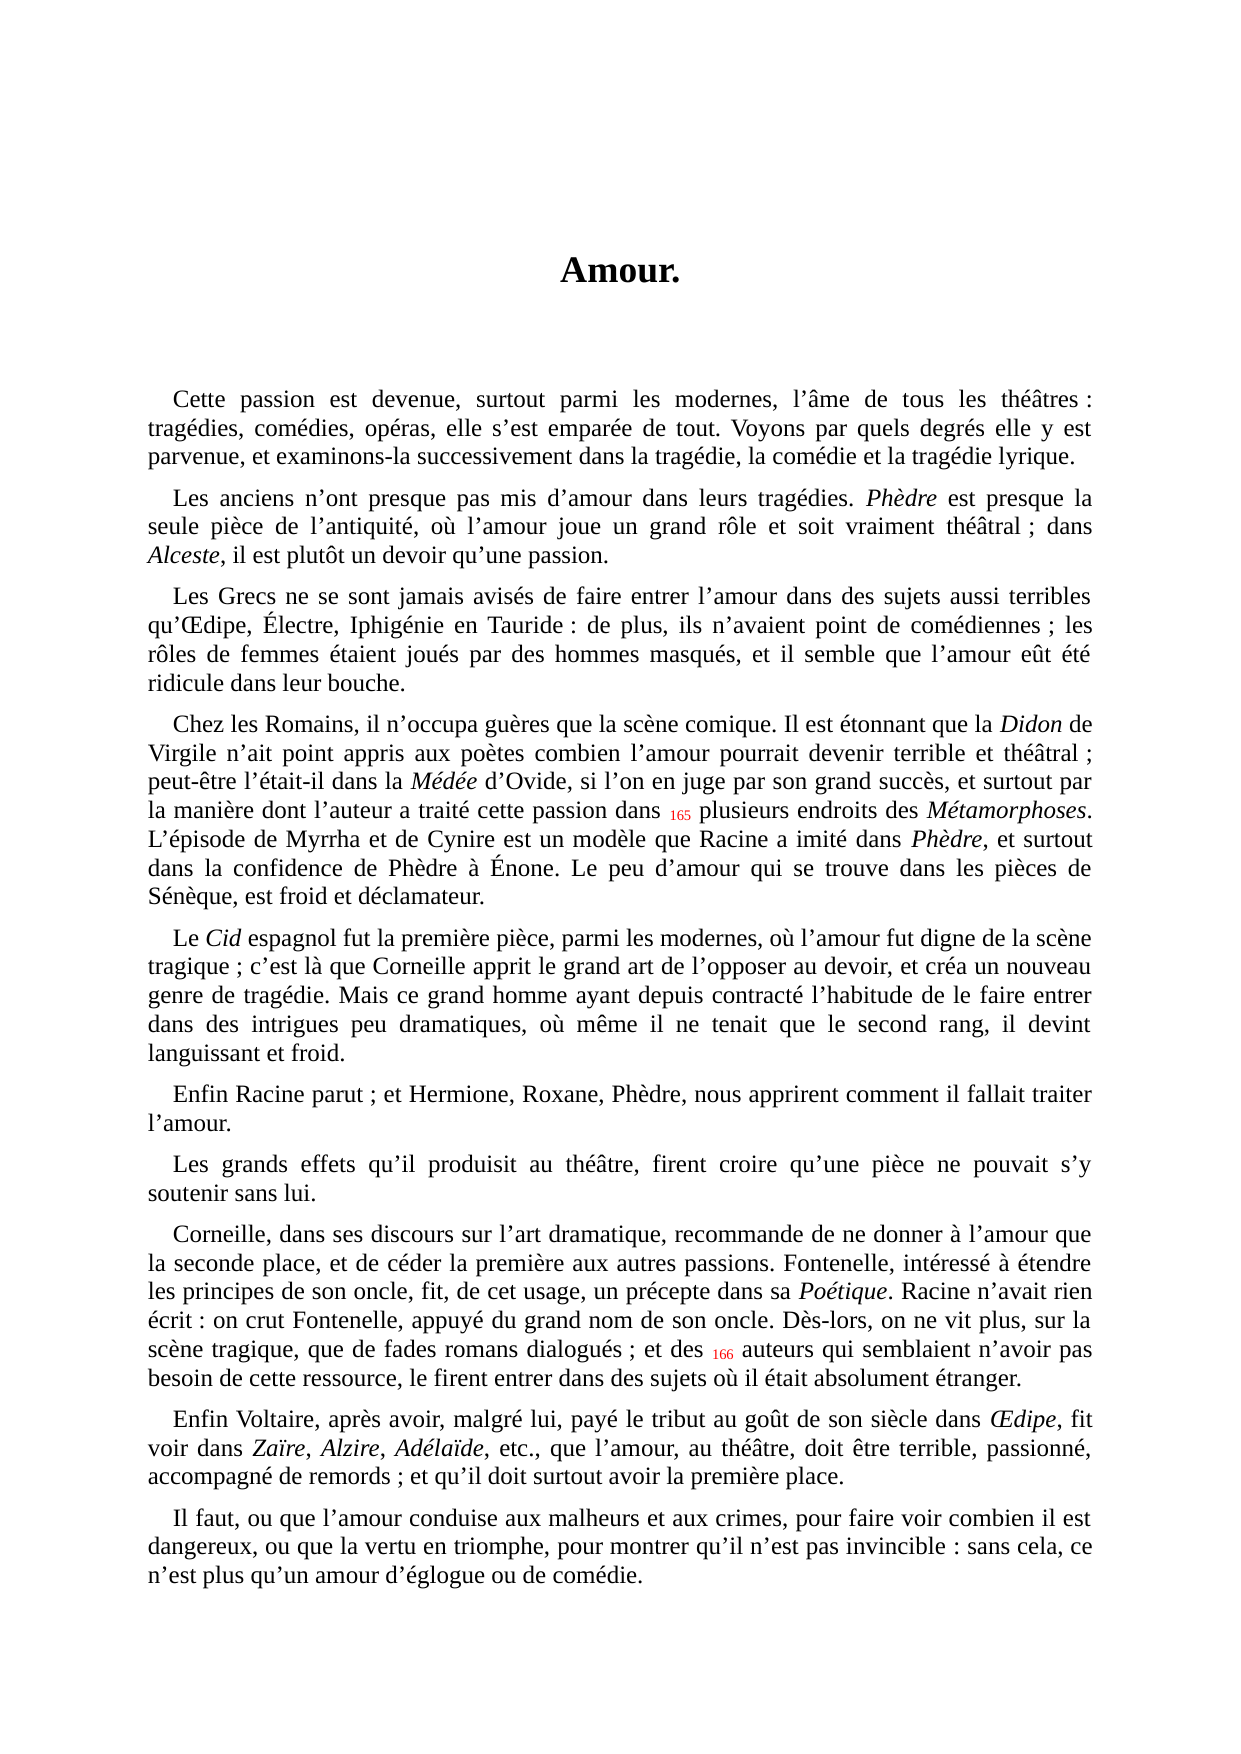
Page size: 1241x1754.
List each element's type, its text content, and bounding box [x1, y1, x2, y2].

text Il faut, ou que l’amour conduise aux malheurs et aux crimes, pour faire voir combien il est dangereux, ou que la vertu en triomphe, pour montrer qu’il n’est pas invincible : sans cela, ce n’est plus qu’un amour d’églogue ou de comédie. [148, 1503, 1093, 1589]
text Enfin Voltaire, après avoir, malgré lui, payé le tribut au goût de son siècle dans Œdipe, fit voir dans Zaïre, Alzire, Adélaïde, etc., que l’amour, au théâtre, doit être terrible, passionné, accompagné de remords ; et qu’il doit surtout avoir la première place. [148, 1404, 1093, 1490]
text Les anciens n’ont presque pas mis d’amour dans leurs tragédies. Phèdre est presque la seule pièce de l’antiquité, où l’amour joue un grand rôle et soit vraiment théâtral ; dans Alceste, il est plutôt un devoir qu’une passion. [148, 483, 1093, 569]
text Enfin Racine parut ; et Hermione, Roxane, Phèdre, nous apprirent comment il fallait traiter l’amour. [148, 1079, 1093, 1136]
text Les Grecs ne se sont jamais avisés de faire entrer l’amour dans des sujets aussi terribles qu’Œdipe, Électre, Iphigénie en Tauride : de plus, ils n’avaient point de comédiennes ; les rôles de femmes étaient joués par des hommes masqués, et il semble que l’amour eût été ridicule dans leur bouche. [148, 581, 1093, 696]
subtitle Amour. [148, 248, 1093, 291]
text Les grands effets qu’il produisit au théâtre, firent croire qu’une pièce ne pouvait s’y soutenir sans lui. [148, 1149, 1093, 1206]
text Le Cid espagnol fut la première pièce, parmi les modernes, où l’amour fut digne de la scène tragique ; c’est là que Corneille apprit le grand art de l’opposer au devoir, et créa un nouveau genre de tragédie. Mais ce grand homme ayant depuis contracté l’habitude de le faire entrer dans des intrigues peu dramatiques, où même il ne tenait que le second rang, il devint languissant et froid. [148, 923, 1093, 1066]
text Chez les Romains, il n’occupa guères que la scène comique. Il est étonnant que la Didon de Virgile n’ait point appris aux poètes combien l’amour pourrait devenir terrible et théâtral ; peut-être l’était-il dans la Médée d’Ovide, si l’on en juge par son grand succès, et surtout par la manière dont l’auteur a traité cette passion dans 165 plusieurs endroits des Métamorphoses. L’épisode de Myrrha et de Cynire est un modèle que Racine a imité dans Phèdre, et surtout dans la confidence de Phèdre à Énone. Le peu d’amour qui se trouve dans les pièces de Sénèque, est froid et déclamateur. [148, 709, 1093, 910]
text Cette passion est devenue, surtout parmi les modernes, l’âme de tous les théâtres : tragédies, comédies, opéras, elle s’est emparée de tout. Voyons par quels degrés elle y est parvenue, et examinons-la successivement dans la tragédie, la comédie et la tragédie lyrique. [148, 384, 1093, 470]
text Corneille, dans ses discours sur l’art dramatique, recommande de ne donner à l’amour que la seconde place, et de céder la première aux autres passions. Fontenelle, intéressé à étendre les principes de son oncle, fit, de cet usage, un précepte dans sa Poétique. Racine n’avait rien écrit : on crut Fontenelle, appuyé du grand nom de son oncle. Dès-lors, on ne vit plus, sur la scène tragique, que de fades romans dialogués ; et des 166 auteurs qui semblaient n’avoir pas besoin de cette ressource, le firent entrer dans des sujets où il était absolument étranger. [148, 1219, 1093, 1391]
